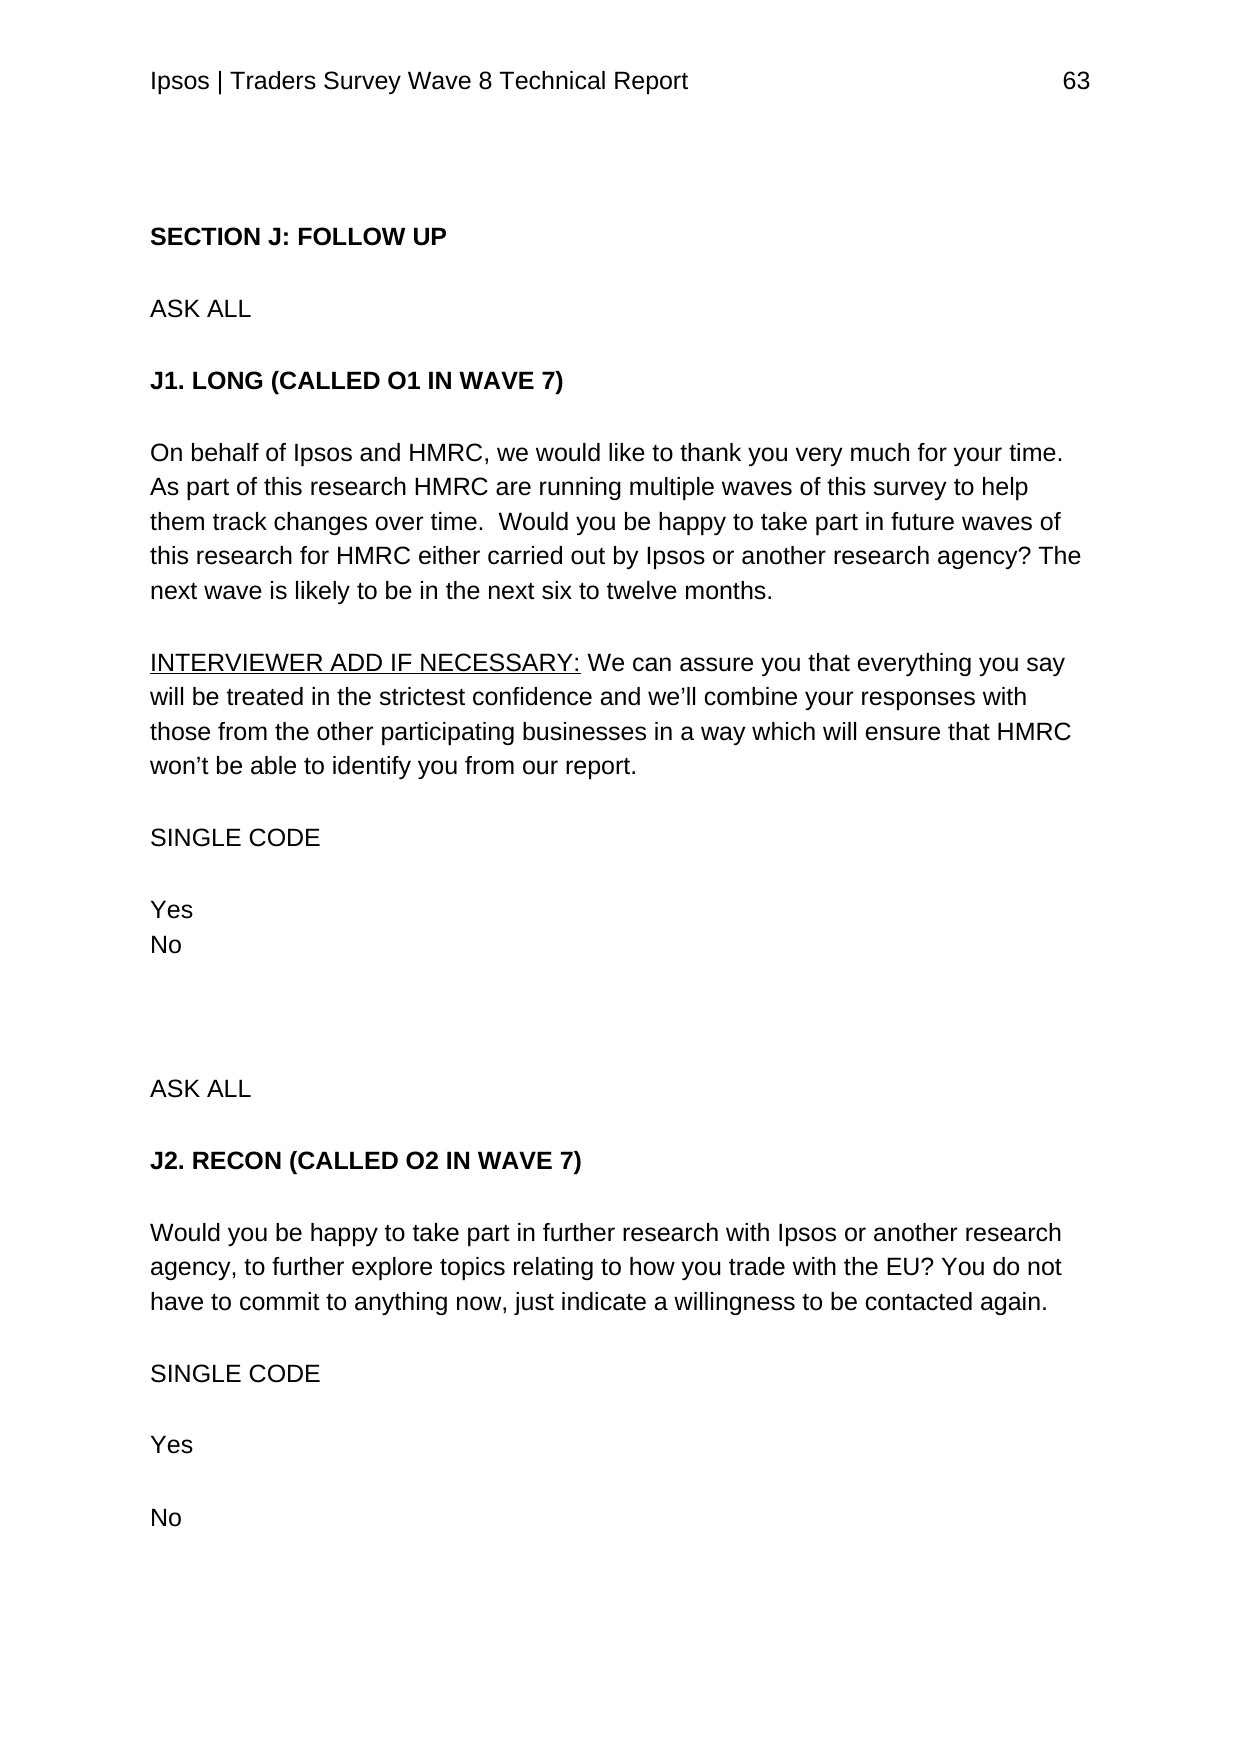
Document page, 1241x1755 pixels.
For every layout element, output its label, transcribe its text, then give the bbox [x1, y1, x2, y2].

text Would you be happy to take part in further research with Ipsos or another research agency, to further explore topics relating to how you trade with the EU? You do not have to commit to anything now, just indicate a willingness to be contacted again. [150, 1218, 1090, 1315]
text SECTION J: FOLLOW UP [150, 222, 1090, 251]
text Yes No [150, 895, 1090, 958]
text SINGLE CODE [150, 1358, 1090, 1387]
text INTERVIEWER ADD IF NECESSARY: We can assure you that everything you say will be treated in the strictest confidence and we’ll combine your responses with those from the other participating businesses in a way which will ensure that HMRC won’t be able to identify you from our report. [150, 648, 1090, 780]
text Yes [150, 1431, 1090, 1459]
text On behalf of Ipsos and HMRC, we would like to thank you very much for your time. As part of this research HMRC are running multiple waves of this survey to help them track changes over time. Would you be happy to take part in future waves of this research for HMRC either carried out by Ipsos or another research agency? The next wave is likely to be in the next six to twelve months. [150, 438, 1090, 604]
text No [150, 1502, 1090, 1531]
text ASK ALL [150, 294, 1090, 323]
text J1. LONG (CALLED O1 IN WAVE 7) [150, 366, 1090, 395]
text J2. RECON (CALLED O2 IN WAVE 7) [150, 1146, 1090, 1174]
text ASK ALL [150, 1074, 1090, 1102]
text SINGLE CODE [150, 823, 1090, 852]
